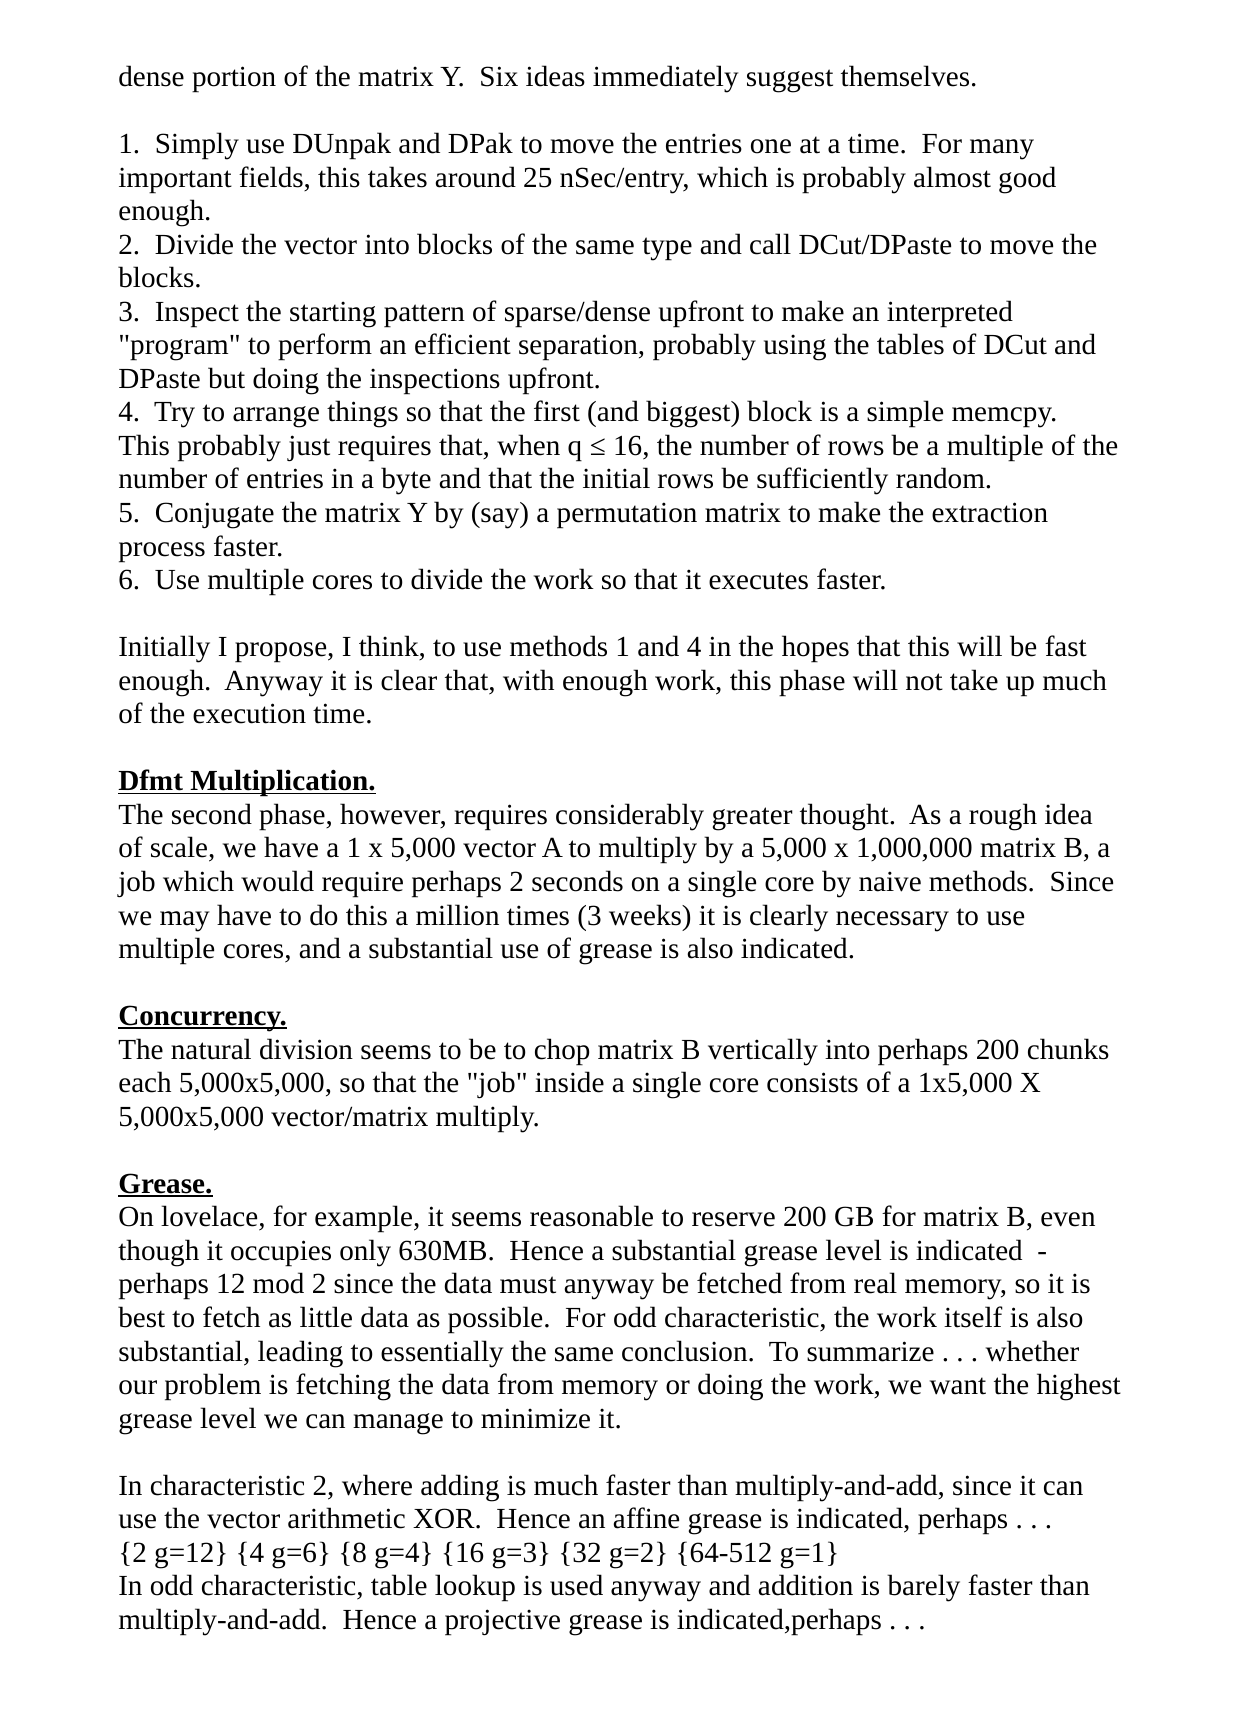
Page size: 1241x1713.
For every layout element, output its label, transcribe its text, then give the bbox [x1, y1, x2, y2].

text 4. Try to arrange things so that the first (and biggest) block is a simple memcpy. This probably just requires that, when q ≤ 16, the number of rows be a multiple of the number of entries in a byte and that the initial rows be sufficiently random. [118, 394, 1122, 495]
text The second phase, however, requires considerably greater thought. As a rough idea of scale, we have a 1 x 5,000 vector A to multiply by a 5,000 x 1,000,000 matrix B, a job which would require perhaps 2 seconds on a single core by naive methods. Since we may have to do this a million times (3 weeks) it is clearly necessary to use multiple cores, and a substantial use of grease is also indicated. [118, 797, 1122, 965]
text The natural division seems to be to chop matrix B vertically into perhaps 200 chunks each 5,000x5,000, so that the "job" inside a single core consists of a 1x5,000 X 5,000x5,000 vector/matrix multiply. [118, 1032, 1122, 1132]
text Concurrency. [118, 998, 1122, 1032]
text Dfmt Multiplication. [118, 763, 1122, 797]
text In characteristic 2, where adding is much faster than multiply-and-add, since it can use the vector arithmetic XOR. Hence an affine grease is indicated, perhaps . . . [118, 1468, 1122, 1535]
text 3. Inspect the starting pattern of sparse/dense upfront to make an interpreted "program" to perform an efficient separation, probably using the tables of DCut and DPaste but doing the inspections upfront. [118, 294, 1122, 394]
text On lovelace, for example, it seems reasonable to reserve 200 GB for matrix B, even though it occupies only 630MB. Hence a substantial grease level is indicated - perhaps 12 mod 2 since the data must anyway be fetched from real memory, so it is best to fetch as little data as possible. For odd characteristic, the work itself is also substantial, leading to essentially the same conclusion. To summarize . . . whether our problem is fetching the data from memory or doing the work, we want the highest grease level we can manage to minimize it. [118, 1199, 1122, 1434]
text In odd characteristic, table lookup is used anyway and addition is barely faster than multiply-and-add. Hence a projective grease is indicated,perhaps . . . [118, 1568, 1122, 1636]
text 1. Simply use DUnpak and DPak to move the entries one at a time. For many important fields, this takes around 25 nSec/entry, which is probably almost good enough. [118, 126, 1122, 227]
text dense portion of the matrix Y. Six ideas immediately suggest themselves. [118, 59, 1122, 93]
text 6. Use multiple cores to divide the work so that it executes faster. [118, 562, 1122, 596]
text Initially I propose, I think, to use methods 1 and 4 in the hopes that this will be fast enough. Anyway it is clear that, with enough work, this phase will not take up much of the execution time. [118, 629, 1122, 730]
text {2 g=12} {4 g=6} {8 g=4} {16 g=3} {32 g=2} {64-512 g=1} [118, 1535, 1122, 1568]
text 2. Divide the vector into blocks of the same type and call DCut/DPaste to move the blocks. [118, 227, 1122, 294]
text Grease. [118, 1166, 1122, 1199]
text 5. Conjugate the matrix Y by (say) a permutation matrix to make the extraction process faster. [118, 495, 1122, 562]
